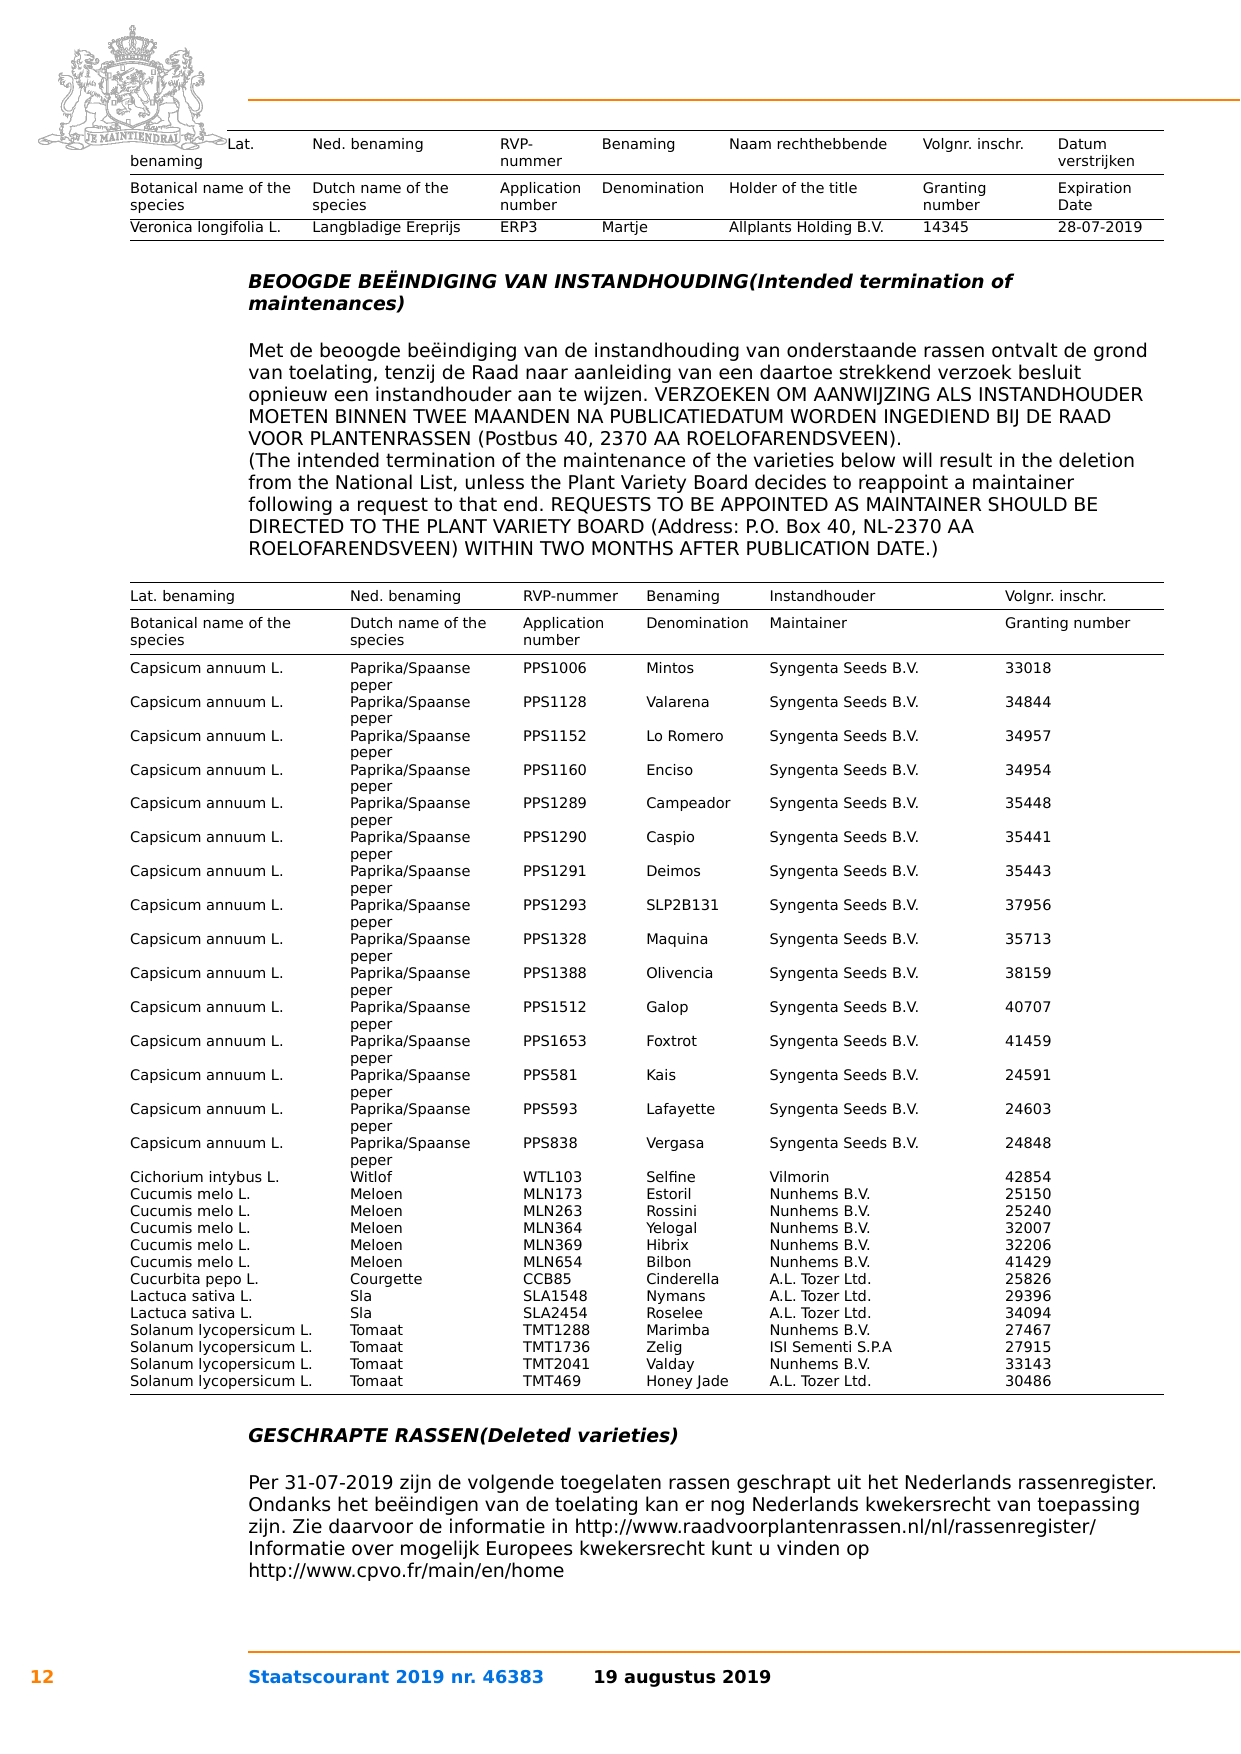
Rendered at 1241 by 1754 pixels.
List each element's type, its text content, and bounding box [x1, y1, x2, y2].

table_cell MLN173 [517, 1186, 640, 1203]
table_cell ISI Sementi S.P.A [763, 1339, 999, 1356]
table_cell Lactuca sativa L. [130, 1305, 344, 1322]
table_header Benaming [596, 131, 723, 174]
table_cell Veronica longifolia L. [130, 220, 306, 240]
table_cell MLN654 [517, 1254, 640, 1271]
table_cell Mintos [640, 655, 763, 693]
table_cell Granting number [999, 610, 1163, 654]
table_cell TMT1736 [517, 1339, 640, 1356]
table_cell Syngenta Seeds B.V. [763, 694, 999, 727]
table_cell 42854 [999, 1169, 1163, 1186]
table_cell PPS581 [517, 1067, 640, 1101]
table_cell Dutch name of the species [306, 175, 494, 219]
table_cell Campeador [640, 795, 763, 829]
table_cell MLN364 [517, 1220, 640, 1237]
table_cell WTL103 [517, 1169, 640, 1186]
table_cell Witlof [344, 1169, 517, 1186]
table_cell Selfine [640, 1169, 763, 1186]
table_cell PPS1291 [517, 863, 640, 897]
table_cell 38159 [999, 965, 1163, 999]
table_cell CCB85 [517, 1271, 640, 1288]
table_cell Cucumis melo L. [130, 1237, 344, 1254]
table_header RVP-nummer [517, 583, 640, 609]
table_cell Syngenta Seeds B.V. [763, 1067, 999, 1101]
table_cell Cucumis melo L. [130, 1186, 344, 1203]
table_cell Solanum lycopersicum L. [130, 1356, 344, 1373]
table_cell 32007 [999, 1220, 1163, 1237]
table_cell Syngenta Seeds B.V. [763, 999, 999, 1033]
table_cell PPS838 [517, 1135, 640, 1169]
text Met de beoogde beëindiging van de instandhouding van onderstaande rassen ontvalt de grond van toelating, tenzij de Raad naar aanleiding van een daartoe strekkend verzoek besluit opnieuw een instandhouder aan te wijzen. VERZOEKEN OM AANWIJZING ALS INSTANDHOUDER MOETEN BINNEN TWEE MAANDEN NA PUBLICATIEDATUM WORDEN INGEDIEND BIJ DE RAAD VOOR PLANTENRASSEN (Postbus 40, 2370 AA ROELOFARENDSVEEN). [248, 340, 1163, 450]
table_cell Capsicum annuum L. [130, 761, 344, 795]
table_cell Dutch name of the species [344, 610, 517, 654]
table_cell Syngenta Seeds B.V. [763, 931, 999, 965]
table_cell Paprika/Spaanse peper [344, 965, 517, 999]
table_cell Langbladige Ereprijs [306, 220, 494, 240]
table_cell Botanical name of the species [130, 175, 306, 219]
table_cell Capsicum annuum L. [130, 728, 344, 761]
table_cell Nymans [640, 1288, 763, 1305]
table_cell Solanum lycopersicum L. [130, 1322, 344, 1339]
table_cell Cinderella [640, 1271, 763, 1288]
table_header Instandhouder [763, 583, 999, 609]
table_cell ERP3 [494, 220, 596, 240]
table_cell Enciso [640, 761, 763, 795]
table_cell Nunhems B.V. [763, 1220, 999, 1237]
table_cell 30486 [999, 1373, 1163, 1394]
table_cell Paprika/Spaanse peper [344, 795, 517, 829]
table_cell Capsicum annuum L. [130, 694, 344, 727]
text Ondanks het beëindigen van de toelating kan er nog Nederlands kwekersrecht van toepassing zijn. Zie daarvoor de informatie in http://www.raadvoorplantenrassen.nl/nl/rassenregister/ [248, 1494, 1163, 1538]
table_cell 32206 [999, 1237, 1163, 1254]
table_cell 34957 [999, 728, 1163, 761]
table_cell Maintainer [763, 610, 999, 654]
table_cell SLP2B131 [640, 897, 763, 931]
table_cell Marimba [640, 1322, 763, 1339]
table_cell Valday [640, 1356, 763, 1373]
table_cell Deimos [640, 863, 763, 897]
table_cell PPS1006 [517, 655, 640, 693]
subtitle GESCHRAPTE RASSEN(Deleted varieties) [248, 1425, 1163, 1447]
table_cell Lafayette [640, 1101, 763, 1135]
table_cell Courgette [344, 1271, 517, 1288]
table_cell 34954 [999, 761, 1163, 795]
table_header Volgnr. inschr. [999, 583, 1163, 609]
table_header Lat. benaming [130, 583, 344, 609]
table_cell 27467 [999, 1322, 1163, 1339]
table_cell SLA2454 [517, 1305, 640, 1322]
table_cell PPS1128 [517, 694, 640, 727]
table_cell Paprika/Spaanse peper [344, 999, 517, 1033]
table_header RVP-nummer [494, 131, 596, 174]
table_cell Yelogal [640, 1220, 763, 1237]
table_cell Lo Romero [640, 728, 763, 761]
table_cell Application number [494, 175, 596, 219]
table_cell 25150 [999, 1186, 1163, 1203]
table_cell Cucurbita pepo L. [130, 1271, 344, 1288]
table_cell Paprika/Spaanse peper [344, 728, 517, 761]
table_cell Nunhems B.V. [763, 1356, 999, 1373]
table_cell Capsicum annuum L. [130, 1067, 344, 1101]
table_cell 25240 [999, 1203, 1163, 1220]
table_header Lat. benaming [130, 131, 306, 174]
table_cell Denomination [640, 610, 763, 654]
table_cell Syngenta Seeds B.V. [763, 1033, 999, 1067]
table_cell Nunhems B.V. [763, 1203, 999, 1220]
table_cell Galop [640, 999, 763, 1033]
table_cell 33018 [999, 655, 1163, 693]
subtitle BEOOGDE BEËINDIGING VAN INSTANDHOUDING(Intended termination of maintenances) [248, 271, 1163, 315]
table_cell A.L. Tozer Ltd. [763, 1288, 999, 1305]
picture [38, 25, 227, 150]
table_cell Estoril [640, 1186, 763, 1203]
table_header Ned. benaming [306, 131, 494, 174]
table_cell 24591 [999, 1067, 1163, 1101]
table_cell Capsicum annuum L. [130, 1101, 344, 1135]
table_cell Paprika/Spaanse peper [344, 694, 517, 727]
table_cell 34094 [999, 1305, 1163, 1322]
table_cell Hibrix [640, 1237, 763, 1254]
table_cell Capsicum annuum L. [130, 829, 344, 863]
table_cell Bilbon [640, 1254, 763, 1271]
table_cell Paprika/Spaanse peper [344, 1033, 517, 1067]
table_cell Syngenta Seeds B.V. [763, 965, 999, 999]
table_cell 29396 [999, 1288, 1163, 1305]
table_cell Nunhems B.V. [763, 1237, 999, 1254]
table_cell PPS1289 [517, 795, 640, 829]
text (The intended termination of the maintenance of the varieties below will result in the deletion from the National List, unless the Plant Variety Board decides to reappoint a maintainer following a request to that end. REQUESTS TO BE APPOINTED AS MAINTAINER SHOULD BE DIRECTED TO THE PLANT VARIETY BOARD (Address: P.O. Box 40, NL-2370 AA ROELOFARENDSVEEN) WITHIN TWO MONTHS AFTER PUBLICATION DATE.) [248, 450, 1163, 560]
table_cell Nunhems B.V. [763, 1322, 999, 1339]
table_cell SLA1548 [517, 1288, 640, 1305]
table_cell Tomaat [344, 1322, 517, 1339]
table_cell MLN369 [517, 1237, 640, 1254]
table_cell Sla [344, 1305, 517, 1322]
table_cell Expiration Date [1052, 175, 1163, 219]
table_cell Nunhems B.V. [763, 1186, 999, 1203]
table_cell Paprika/Spaanse peper [344, 863, 517, 897]
table_cell Capsicum annuum L. [130, 931, 344, 965]
table_cell Nunhems B.V. [763, 1254, 999, 1271]
table_cell 41429 [999, 1254, 1163, 1271]
table_cell Syngenta Seeds B.V. [763, 795, 999, 829]
table_cell Syngenta Seeds B.V. [763, 1135, 999, 1169]
table_cell Holder of the title [723, 175, 917, 219]
table_cell A.L. Tozer Ltd. [763, 1373, 999, 1394]
table_cell Martje [596, 220, 723, 240]
table_cell TMT2041 [517, 1356, 640, 1373]
table_cell 27915 [999, 1339, 1163, 1356]
table_cell Syngenta Seeds B.V. [763, 728, 999, 761]
table_cell Capsicum annuum L. [130, 1033, 344, 1067]
table_cell Vilmorin [763, 1169, 999, 1186]
table_cell Paprika/Spaanse peper [344, 761, 517, 795]
table_cell 34844 [999, 694, 1163, 727]
table_cell Valarena [640, 694, 763, 727]
table_cell 33143 [999, 1356, 1163, 1373]
table_cell Syngenta Seeds B.V. [763, 1101, 999, 1135]
table_cell Tomaat [344, 1356, 517, 1373]
table_cell PPS1293 [517, 897, 640, 931]
text Per 31-07-2019 zijn de volgende toegelaten rassen geschrapt uit het Nederlands rassenregister. [248, 1472, 1163, 1494]
table_cell Syngenta Seeds B.V. [763, 655, 999, 693]
table_cell Tomaat [344, 1339, 517, 1356]
table_cell Cucumis melo L. [130, 1220, 344, 1237]
table_cell Syngenta Seeds B.V. [763, 897, 999, 931]
table_cell 35448 [999, 795, 1163, 829]
table_cell 35713 [999, 931, 1163, 965]
table_cell Zelig [640, 1339, 763, 1356]
table_cell PPS1160 [517, 761, 640, 795]
table_cell Botanical name of the species [130, 610, 344, 654]
table_cell TMT1288 [517, 1322, 640, 1339]
table_cell Paprika/Spaanse peper [344, 1101, 517, 1135]
table_cell A.L. Tozer Ltd. [763, 1271, 999, 1288]
table_cell PPS1290 [517, 829, 640, 863]
table_cell Meloen [344, 1203, 517, 1220]
table_cell Capsicum annuum L. [130, 897, 344, 931]
table_cell PPS1653 [517, 1033, 640, 1067]
table_cell Lactuca sativa L. [130, 1288, 344, 1305]
table_cell Cichorium intybus L. [130, 1169, 344, 1186]
table_cell Caspio [640, 829, 763, 863]
table_cell Paprika/Spaanse peper [344, 897, 517, 931]
table_cell PPS1152 [517, 728, 640, 761]
table_cell Paprika/Spaanse peper [344, 1135, 517, 1169]
table_cell PPS593 [517, 1101, 640, 1135]
table_cell Capsicum annuum L. [130, 965, 344, 999]
table_cell Cucumis melo L. [130, 1254, 344, 1271]
table_cell Foxtrot [640, 1033, 763, 1067]
table_header Naam rechthebbende [723, 131, 917, 174]
table_cell Sla [344, 1288, 517, 1305]
table_cell PPS1388 [517, 965, 640, 999]
table_cell Granting number [917, 175, 1052, 219]
table_cell Paprika/Spaanse peper [344, 829, 517, 863]
table_cell Capsicum annuum L. [130, 863, 344, 897]
table_cell Paprika/Spaanse peper [344, 931, 517, 965]
table_cell Syngenta Seeds B.V. [763, 761, 999, 795]
table_cell Capsicum annuum L. [130, 795, 344, 829]
table_cell Kais [640, 1067, 763, 1101]
table_header Ned. benaming [344, 583, 517, 609]
table_cell Meloen [344, 1220, 517, 1237]
table_cell Syngenta Seeds B.V. [763, 829, 999, 863]
table_cell Capsicum annuum L. [130, 655, 344, 693]
table_cell Meloen [344, 1254, 517, 1271]
table_cell 41459 [999, 1033, 1163, 1067]
table_cell Vergasa [640, 1135, 763, 1169]
table_cell Solanum lycopersicum L. [130, 1373, 344, 1394]
table_cell 24848 [999, 1135, 1163, 1169]
table_cell Tomaat [344, 1373, 517, 1394]
table_cell 35441 [999, 829, 1163, 863]
table_cell Paprika/Spaanse peper [344, 655, 517, 693]
table_cell Capsicum annuum L. [130, 999, 344, 1033]
table_cell A.L. Tozer Ltd. [763, 1305, 999, 1322]
table_cell Maquina [640, 931, 763, 965]
table_cell 37956 [999, 897, 1163, 931]
table_cell 14345 [917, 220, 1052, 240]
table_header Volgnr. inschr. [917, 131, 1052, 174]
table_cell Capsicum annuum L. [130, 1135, 344, 1169]
table_header Benaming [640, 583, 763, 609]
table_cell Application number [517, 610, 640, 654]
table_cell 40707 [999, 999, 1163, 1033]
text Informatie over mogelijk Europees kwekersrecht kunt u vinden op http://www.cpvo.fr/main/en/home [248, 1538, 1163, 1582]
table_cell Meloen [344, 1237, 517, 1254]
table_cell TMT469 [517, 1373, 640, 1394]
table_cell Paprika/Spaanse peper [344, 1067, 517, 1101]
table_cell MLN263 [517, 1203, 640, 1220]
table_cell Solanum lycopersicum L. [130, 1339, 344, 1356]
table_cell Olivencia [640, 965, 763, 999]
table_cell 24603 [999, 1101, 1163, 1135]
table_cell Rossini [640, 1203, 763, 1220]
table_cell Denomination [596, 175, 723, 219]
table_cell Meloen [344, 1186, 517, 1203]
table_cell PPS1328 [517, 931, 640, 965]
table_cell 25826 [999, 1271, 1163, 1288]
table_cell 35443 [999, 863, 1163, 897]
table_cell Honey Jade [640, 1373, 763, 1394]
table_cell Roselee [640, 1305, 763, 1322]
table_cell Cucumis melo L. [130, 1203, 344, 1220]
table_cell Allplants Holding B.V. [723, 220, 917, 240]
table_cell PPS1512 [517, 999, 640, 1033]
table_cell 28-07-2019 [1052, 220, 1163, 240]
table_header Datum verstrijken [1052, 131, 1163, 174]
table_cell Syngenta Seeds B.V. [763, 863, 999, 897]
